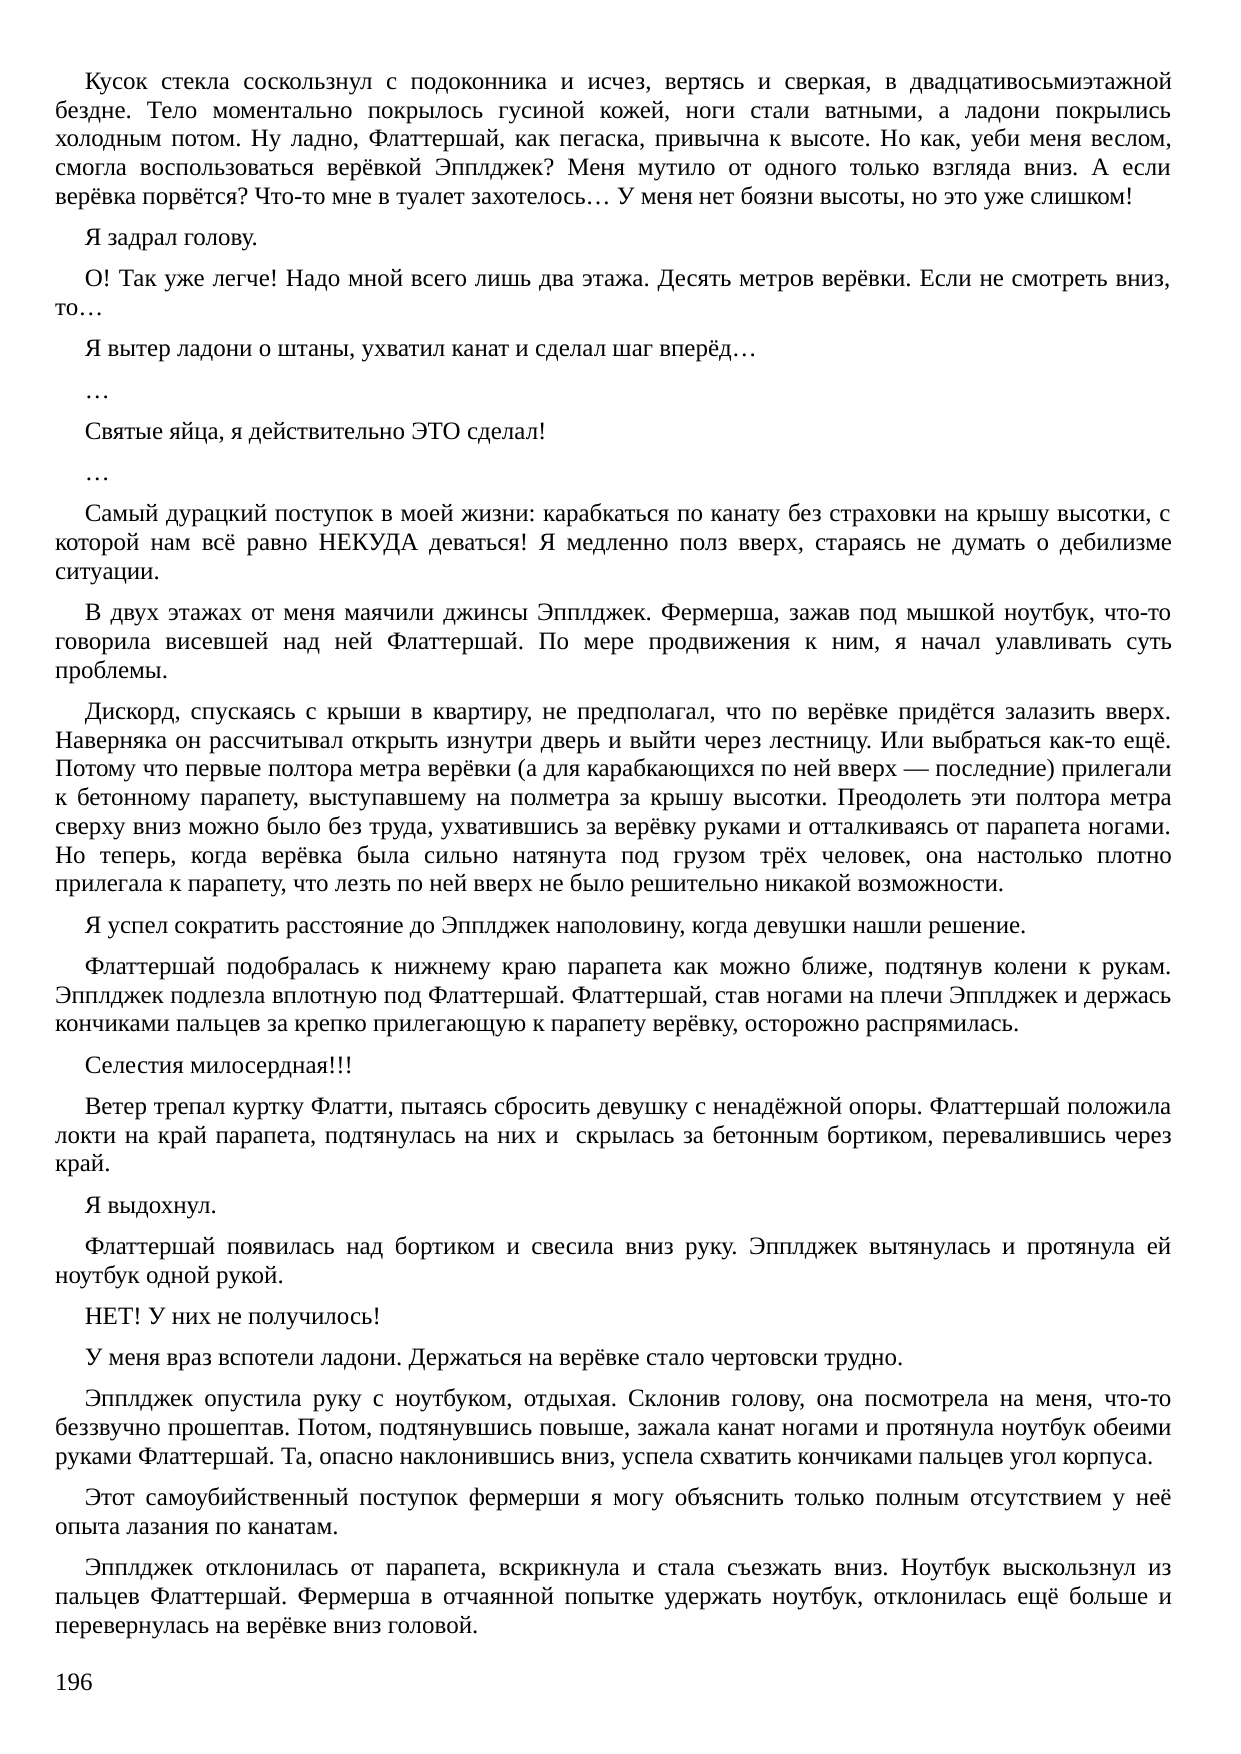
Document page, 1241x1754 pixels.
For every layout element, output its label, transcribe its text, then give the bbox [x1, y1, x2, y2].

text Флаттершай подобралась к нижнему краю парапета как можно ближе, подтянув колени к рукам. Эпплджек подлезла вплотную под Флаттершай. Флаттершай, став ногами на плечи Эпплджек и держась кончиками пальцев за крепко прилегающую к парапету верёвку, осторожно распрямилась. [55, 951, 1173, 1037]
text Самый дурацкий поступок в моей жизни: карабкаться по канату без страховки на крышу высотки, с которой нам всё равно НЕКУДА деваться! Я медленно полз вверх, стараясь не думать о дебилизме ситуации. [55, 498, 1173, 585]
text Кусок стекла соскользнул с подоконника и исчез, вертясь и сверкая, в двадцативосьмиэтажной бездне. Тело моментально покрылось гусиной кожей, ноги стали ватными, а ладони покрылись холодным потом. Ну ладно, Флаттершай, как пегаска, привычна к высоте. Но как, уеби меня веслом, смогла воспользоваться верёвкой Эпплджек? Меня мутило от одного только взгляда вниз. А если верёвка порвётся? Что-то мне в туалет захотелось… У меня нет боязни высоты, но это уже слишком! [55, 66, 1173, 210]
text Флаттершай появилась над бортиком и свесила вниз руку. Эпплджек вытянулась и протянула ей ноутбук одной рукой. [55, 1231, 1173, 1288]
text Я успел сократить расстояние до Эпплджек наполовину, когда девушки нашли решение. [55, 910, 1173, 938]
text У меня враз вспотели ладони. Держаться на верёвке стало чертовски трудно. [55, 1342, 1173, 1371]
text Святые яйца, я действительно ЭТО сделал! [55, 416, 1173, 445]
text В двух этажах от меня маячили джинсы Эпплджек. Фермерша, зажав под мышкой ноутбук, что-то говорила висевшей над ней Флаттершай. По мере продвижения к ним, я начал улавливать суть проблемы. [55, 597, 1173, 683]
text … [55, 375, 1173, 403]
text О! Так уже легче! Надо мной всего лишь два этажа. Десять метров верёвки. Если не смотреть вниз, то… [55, 263, 1173, 321]
text Я вытер ладони о штаны, ухватил канат и сделал шаг вперёд… [55, 333, 1173, 362]
text … [55, 457, 1173, 486]
text Ветер трепал куртку Флатти, пытаясь сбросить девушку с ненадёжной опоры. Флаттершай положила локти на край парапета, подтянулась на них и скрылась за бетонным бортиком, перевалившись через край. [55, 1091, 1173, 1177]
text Эпплджек опустила руку с ноутбуком, отдыхая. Склонив голову, она посмотрела на меня, что-то беззвучно прошептав. Потом, подтянувшись повыше, зажала канат ногами и протянула ноутбук обеими руками Флаттершай. Та, опасно наклонившись вниз, успела схватить кончиками пальцев угол корпуса. [55, 1383, 1173, 1470]
text Дискорд, спускаясь с крыши в квартиру, не предполагал, что по верёвке придётся залазить вверх. Наверняка он рассчитывал открыть изнутри дверь и выйти через лестницу. Или выбраться как-то ещё. Потому что первые полтора метра верёвки (а для карабкающихся по ней вверх — последние) прилегали к бетонному парапету, выступавшему на полметра за крышу высотки. Преодолеть эти полтора метра сверху вниз можно было без труда, ухватившись за верёвку руками и отталкиваясь от парапета ногами. Но теперь, когда верёвка была сильно натянута под грузом трёх человек, она настолько плотно прилегала к парапету, что лезть по ней вверх не было решительно никакой возможности. [55, 696, 1173, 897]
text Я задрал голову. [55, 222, 1173, 251]
text НЕТ! У них не получилось! [55, 1301, 1173, 1330]
text Этот самоубийственный поступок фермерши я могу объяснить только полным отсутствием у неё опыта лазания по канатам. [55, 1482, 1173, 1540]
text Я выдохнул. [55, 1190, 1173, 1218]
text Селестия милосердная!!! [55, 1050, 1173, 1078]
text Эпплджек отклонилась от парапета, вскрикнула и стала съезжать вниз. Ноутбук выскользнул из пальцев Флаттершай. Фермерша в отчаянной попытке удержать ноутбук, отклонилась ещё больше и перевернулась на верёвке вниз головой. [55, 1552, 1173, 1638]
